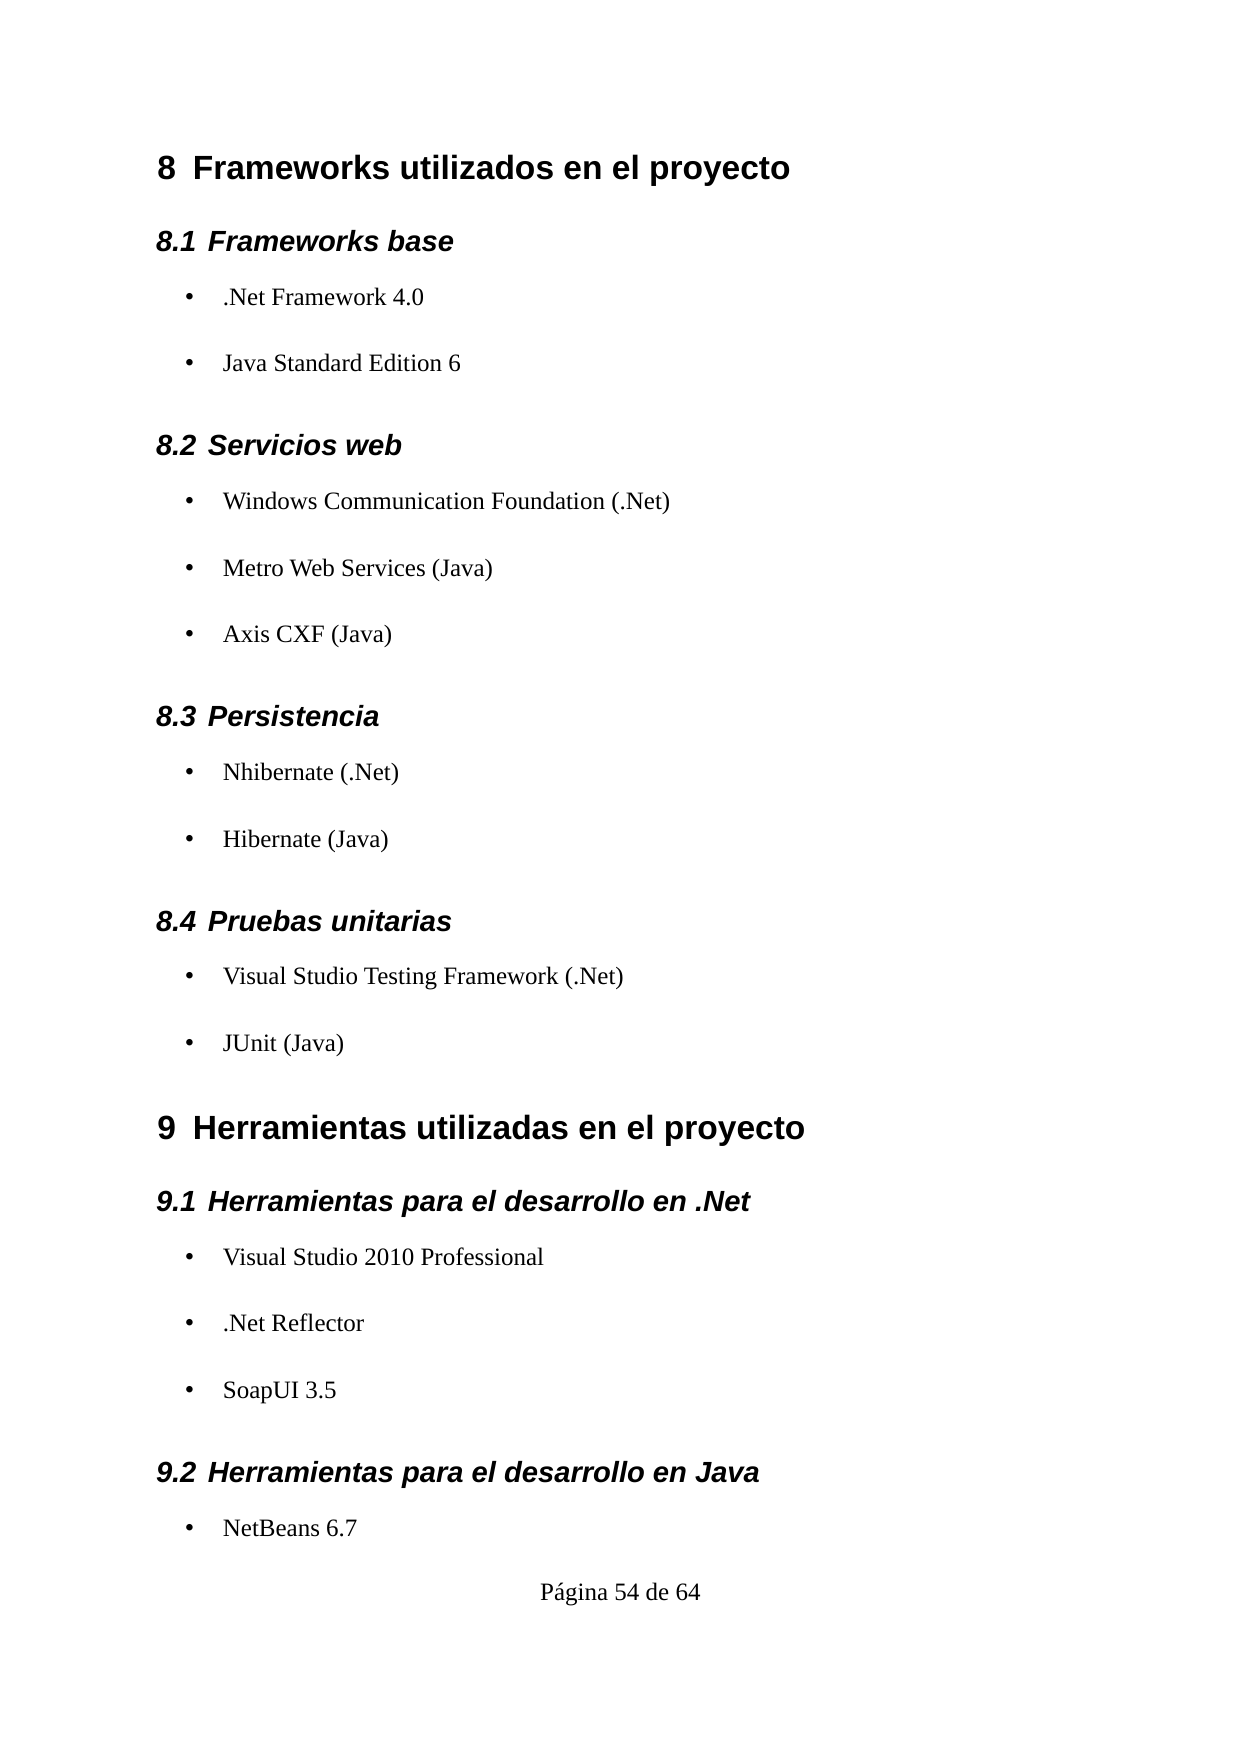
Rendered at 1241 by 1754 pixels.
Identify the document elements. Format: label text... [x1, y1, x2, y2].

list Windows Communication Foundation (.Net) [185, 486, 1093, 515]
subtitle Pruebas unitarias [148, 903, 1093, 937]
subtitle Servicios web [148, 428, 1093, 462]
subtitle Persistencia [148, 699, 1093, 733]
subtitle Herramientas para el desarrollo en Java [148, 1455, 1093, 1489]
subtitle Herramientas utilizadas en el proyecto [148, 1108, 1093, 1147]
list Metro Web Services (Java) [185, 553, 1093, 581]
list Java Standard Edition 6 [185, 348, 1093, 377]
list Hibernate (Java) [185, 824, 1093, 852]
list NetBeans 6.7 [185, 1513, 1093, 1542]
list .Net Reflector [185, 1308, 1093, 1337]
subtitle Herramientas para el desarrollo en .Net [148, 1184, 1093, 1218]
list Nhibernate (.Net) [185, 757, 1093, 786]
list Visual Studio Testing Framework (.Net) [185, 961, 1093, 990]
list Axis CXF (Java) [185, 619, 1093, 648]
list SoapUI 3.5 [185, 1375, 1093, 1404]
list .Net Framework 4.0 [185, 282, 1093, 310]
list JUnit (Java) [185, 1028, 1093, 1057]
subtitle Frameworks base [148, 224, 1093, 257]
list Visual Studio 2010 Professional [185, 1242, 1093, 1271]
subtitle Frameworks utilizados en el proyecto [148, 148, 1093, 186]
